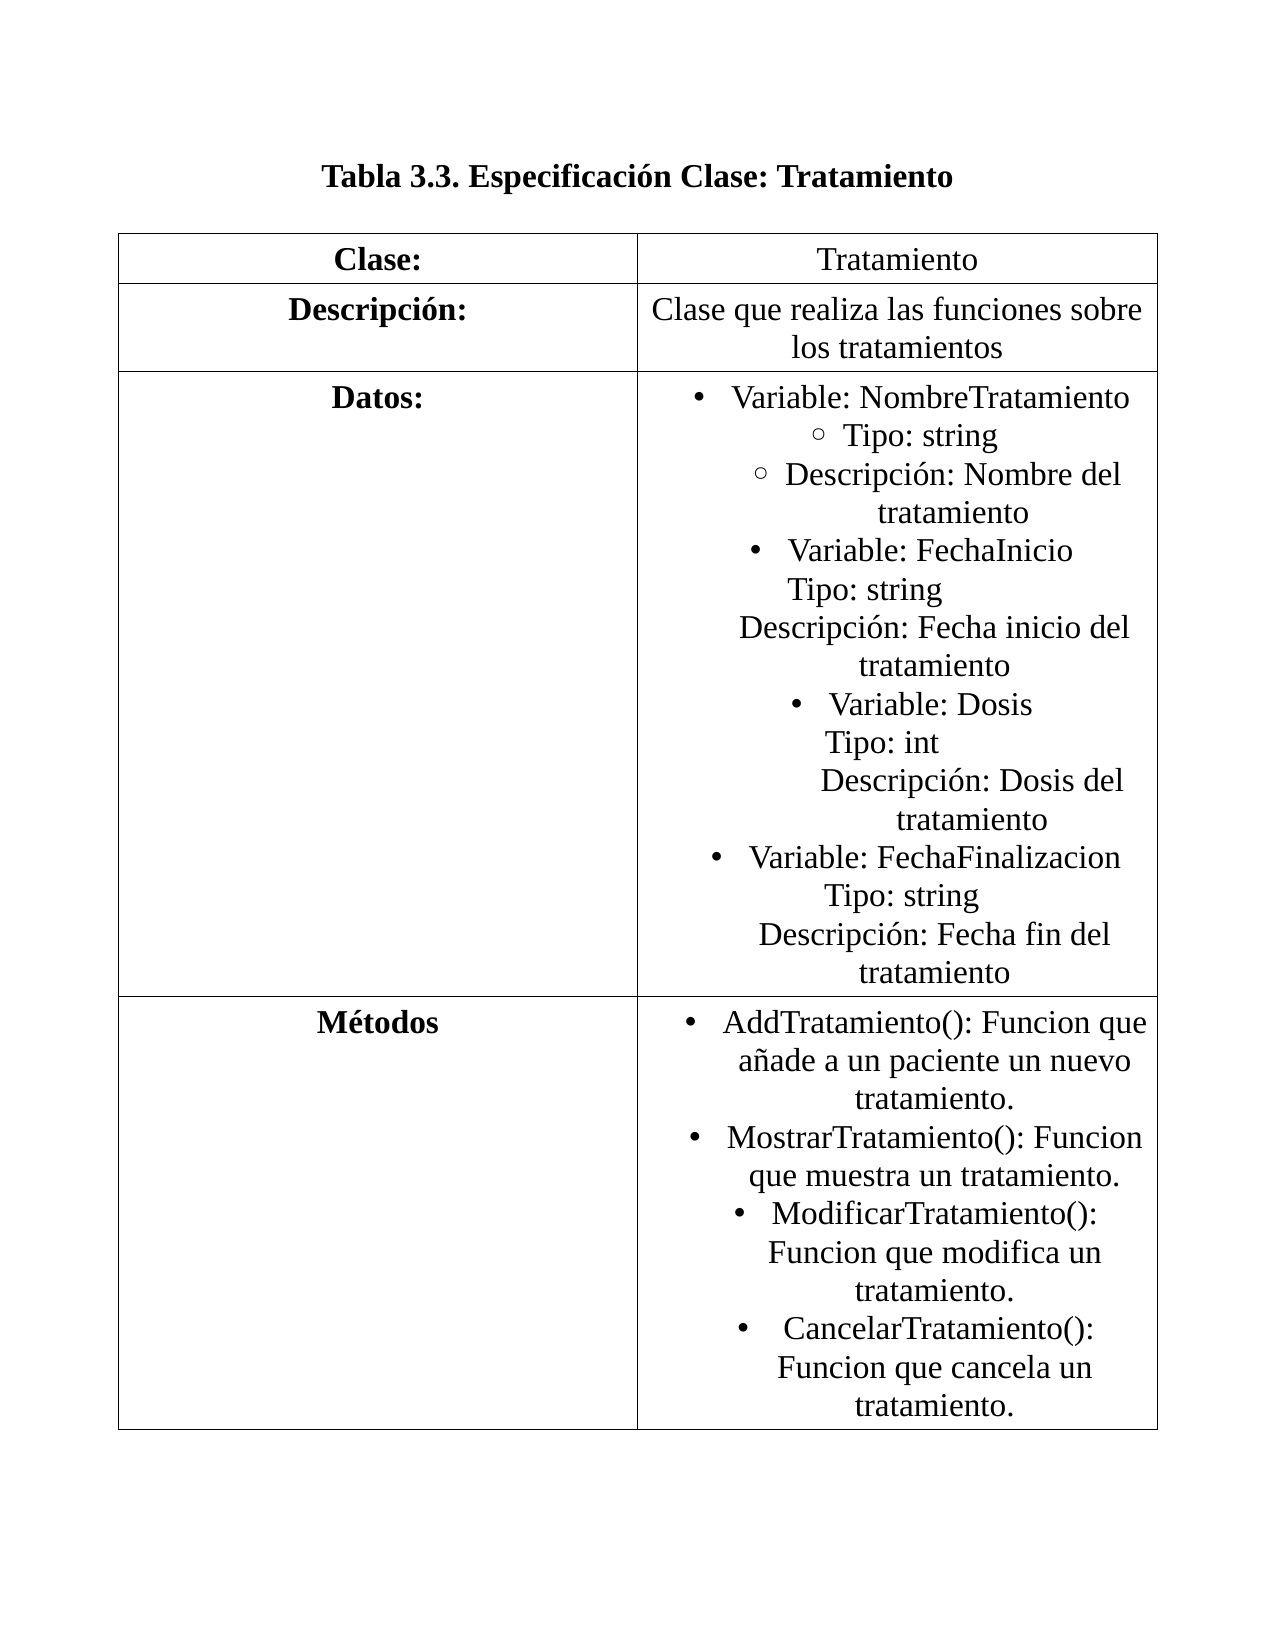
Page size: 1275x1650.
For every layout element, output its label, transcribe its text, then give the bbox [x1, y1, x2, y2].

table_cell Clase que realiza las funciones sobre los tratamientos [638, 284, 1157, 371]
table_cell Variable: NombreTratamiento Tipo: string Descripción: Nombre del tratamiento Variable: FechaInicio Tipo: string Descripción: Fecha inicio del tratamiento Variable: Dosis Tipo: int Descripción: Dosis del tratamiento Variable: FechaFinalizacion Tipo: string Descripción: Fecha fin del tratamiento [638, 372, 1157, 996]
table_header Clase: [119, 234, 637, 283]
table_cell AddTratamiento(): Funcion que añade a un paciente un nuevo tratamiento. MostrarTratamiento(): Funcion que muestra un tratamiento. ModificarTratamiento(): Funcion que modifica un tratamiento. CancelarTratamiento(): Funcion que cancela un tratamiento. [638, 997, 1157, 1429]
table_header Tratamiento [638, 234, 1157, 283]
table_cell Métodos [119, 997, 637, 1429]
table_cell Descripción: [119, 284, 637, 371]
table_cell Datos: [119, 372, 637, 996]
text Tabla 3.3. Especificación Clase: Tratamiento [118, 156, 1157, 195]
